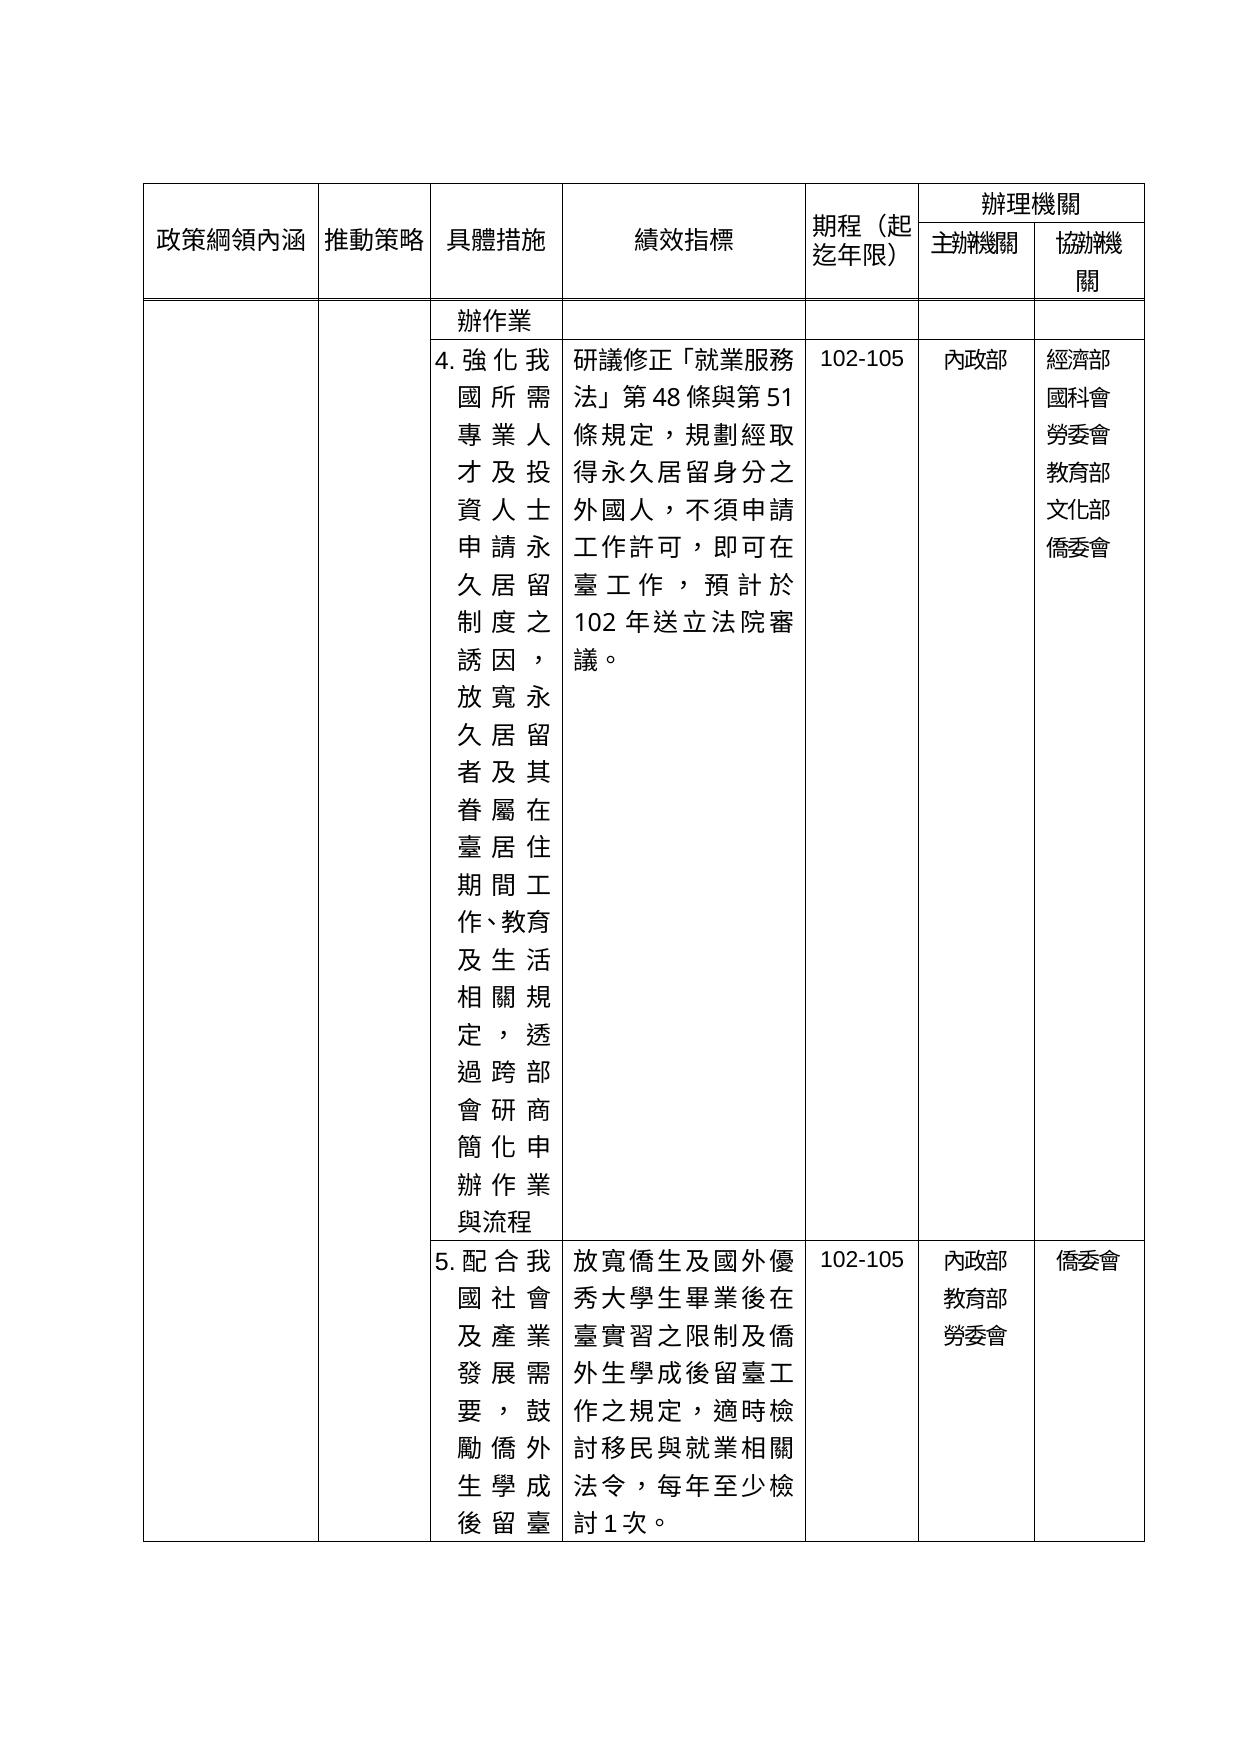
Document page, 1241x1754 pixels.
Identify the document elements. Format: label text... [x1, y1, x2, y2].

table_cell 辦作業 [431, 301, 562, 339]
table_cell 102-105 [806, 1241, 918, 1541]
table_cell [1035, 301, 1144, 339]
table_cell 內政部 教育部 勞委會 [919, 1241, 1034, 1541]
table_cell 經濟部 國科會 勞委會 教育部 文化部 僑委會 [1035, 340, 1144, 1240]
table_cell 放寬僑生及國外優秀大學生畢業後在臺實習之限制及僑外生學成後留臺工作之規定，適時檢討移民與就業相關法令，每年至少檢討1次。 [563, 1241, 805, 1541]
table_cell 102-105 [806, 340, 918, 1240]
table_header 期程（起迄年限） [806, 184, 918, 298]
table_cell 協辦機關 [1035, 223, 1144, 298]
table_cell [806, 301, 918, 339]
table_header 辦理機關 [919, 184, 1144, 222]
table_cell [919, 301, 1034, 339]
table_header 績效指標 [563, 184, 805, 298]
table_header 政策綱領內涵 [144, 184, 318, 298]
table_header 推動策略 [319, 184, 430, 298]
table_cell 研議修正「就業服務法」第48條與第51條規定，規劃經取得永久居留身分之外國人，不須申請工作許可，即可在臺工作，預計於102年送立法院審議。 [563, 340, 805, 1240]
table_cell 4.強化我國所需專業人才及投資人士申請永久居留制度之誘因，放寬永久居留者及其眷屬在臺居住期間工作、教育及生活相關規定，透過跨部會研商簡化申辦作業與流程 [431, 340, 562, 1240]
table_cell [144, 301, 318, 1541]
table_cell [563, 301, 805, 339]
table_cell 僑委會 [1035, 1241, 1144, 1541]
table_cell 5.配合我國社會及產業發展需要，鼓勵僑外生學成後留臺 [431, 1241, 562, 1541]
table_cell 內政部 [919, 340, 1034, 1240]
table_header 具體措施 [431, 184, 562, 298]
table_cell [319, 301, 430, 1541]
table_cell 主辦機關 [919, 223, 1034, 298]
